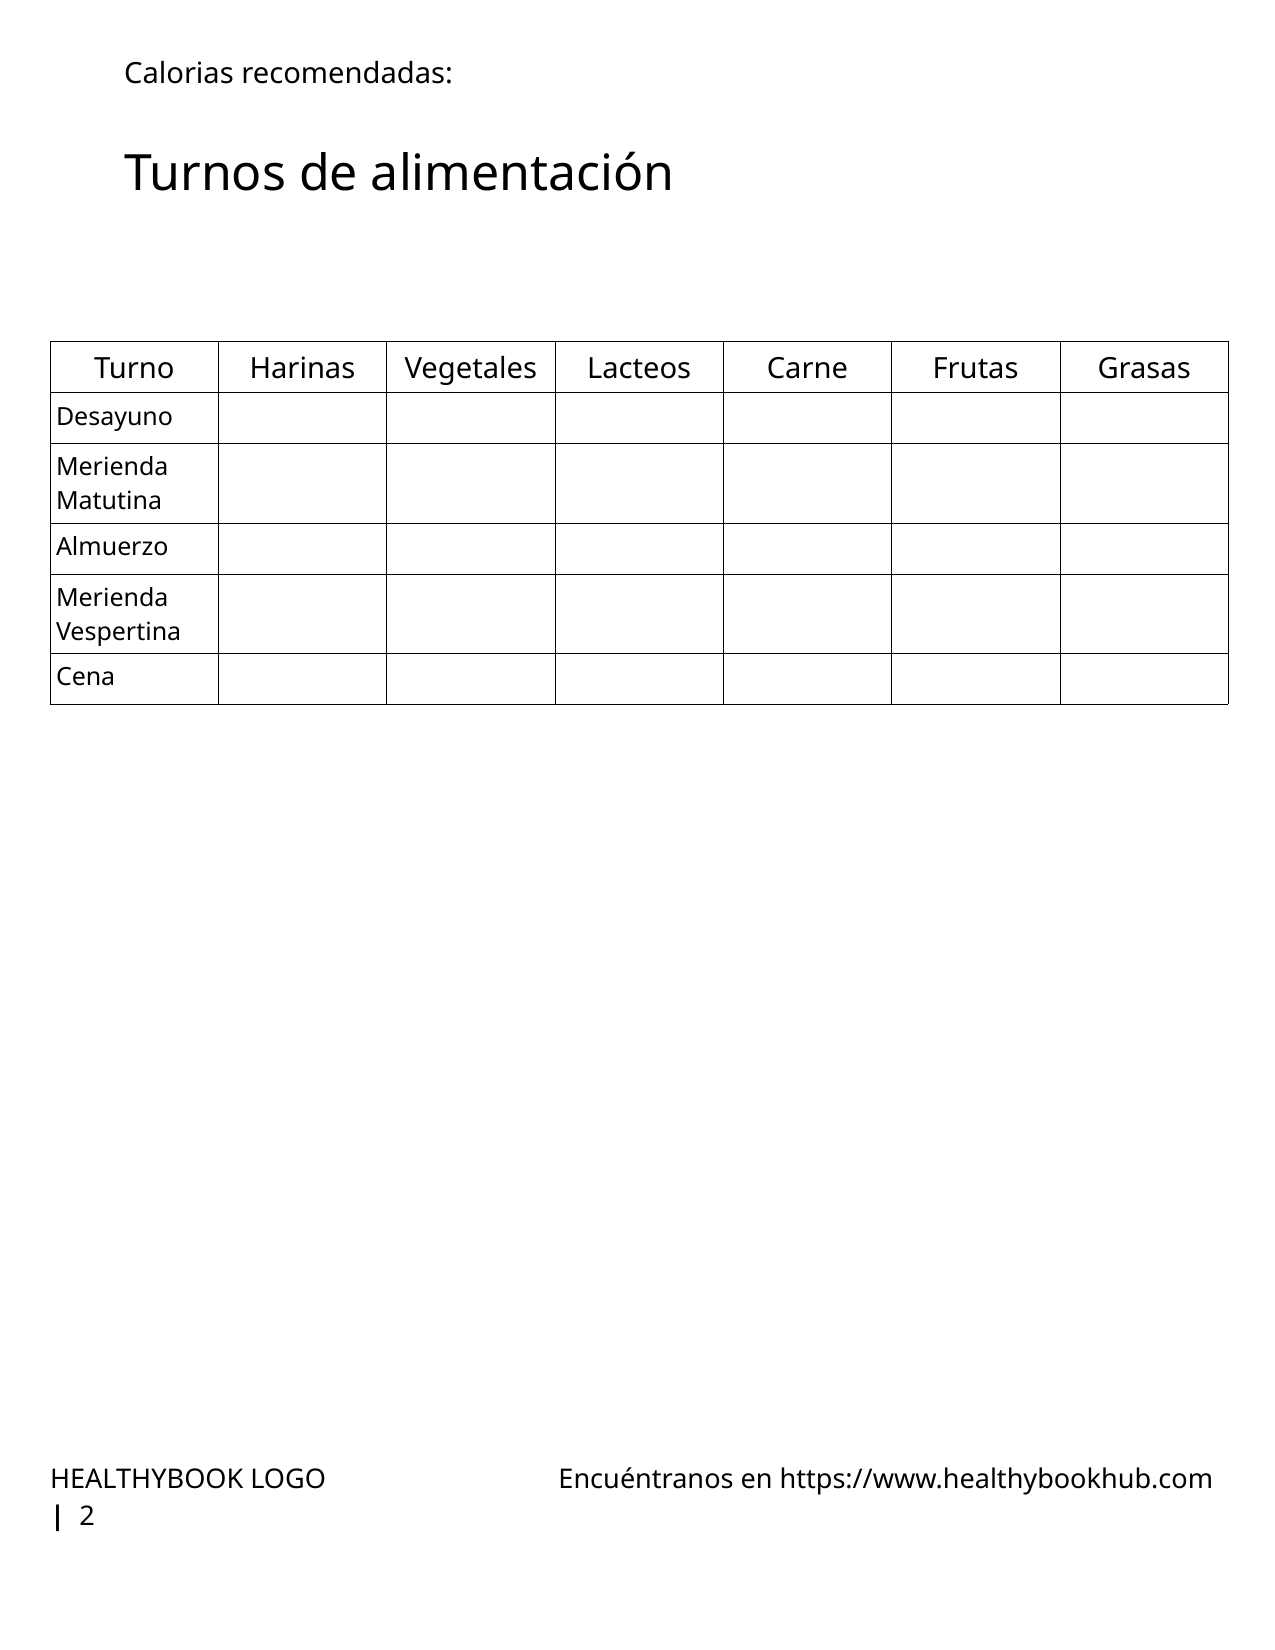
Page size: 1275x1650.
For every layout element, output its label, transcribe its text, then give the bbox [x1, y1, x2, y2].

table_cell [1061, 654, 1228, 704]
table_cell [556, 575, 723, 653]
table_cell Almuerzo [51, 524, 218, 573]
table_cell [892, 575, 1060, 653]
table_header Harinas [219, 342, 386, 392]
table_cell [1061, 444, 1228, 523]
table_cell Merienda Vespertina [51, 575, 218, 653]
text [733, 48, 1231, 97]
text Turnos de alimentación [50, 137, 1231, 205]
text Calorias recomendadas: [50, 48, 468, 97]
table_cell [387, 654, 555, 704]
table_cell [387, 575, 555, 653]
table_cell [1061, 575, 1228, 653]
table_cell [892, 654, 1060, 704]
table_cell [556, 393, 723, 443]
table_cell [556, 524, 723, 573]
table_cell [1061, 524, 1228, 573]
table_cell [219, 444, 386, 523]
table_header Lacteos [556, 342, 723, 392]
table_cell [1061, 393, 1228, 443]
table_cell [387, 524, 555, 573]
table_cell [892, 393, 1060, 443]
table_cell Cena [51, 654, 218, 704]
table_header Carne [724, 342, 891, 392]
table_cell [724, 444, 891, 523]
table_cell [724, 575, 891, 653]
table_cell [892, 444, 1060, 523]
table_cell [556, 444, 723, 523]
table_header Turno [51, 342, 218, 392]
table_header Frutas [892, 342, 1060, 392]
table_cell [219, 575, 386, 653]
table_header Grasas [1061, 342, 1228, 392]
table_cell [219, 654, 386, 704]
table_cell [387, 393, 555, 443]
table_cell [219, 524, 386, 573]
table_cell [724, 524, 891, 573]
table_cell [724, 393, 891, 443]
table_cell [387, 444, 555, 523]
table_cell [219, 393, 386, 443]
table_cell Desayuno [51, 393, 218, 443]
table_header Vegetales [387, 342, 555, 392]
table_cell [556, 654, 723, 704]
table_cell [724, 654, 891, 704]
table_cell Merienda Matutina [51, 444, 218, 523]
table_cell [892, 524, 1060, 573]
